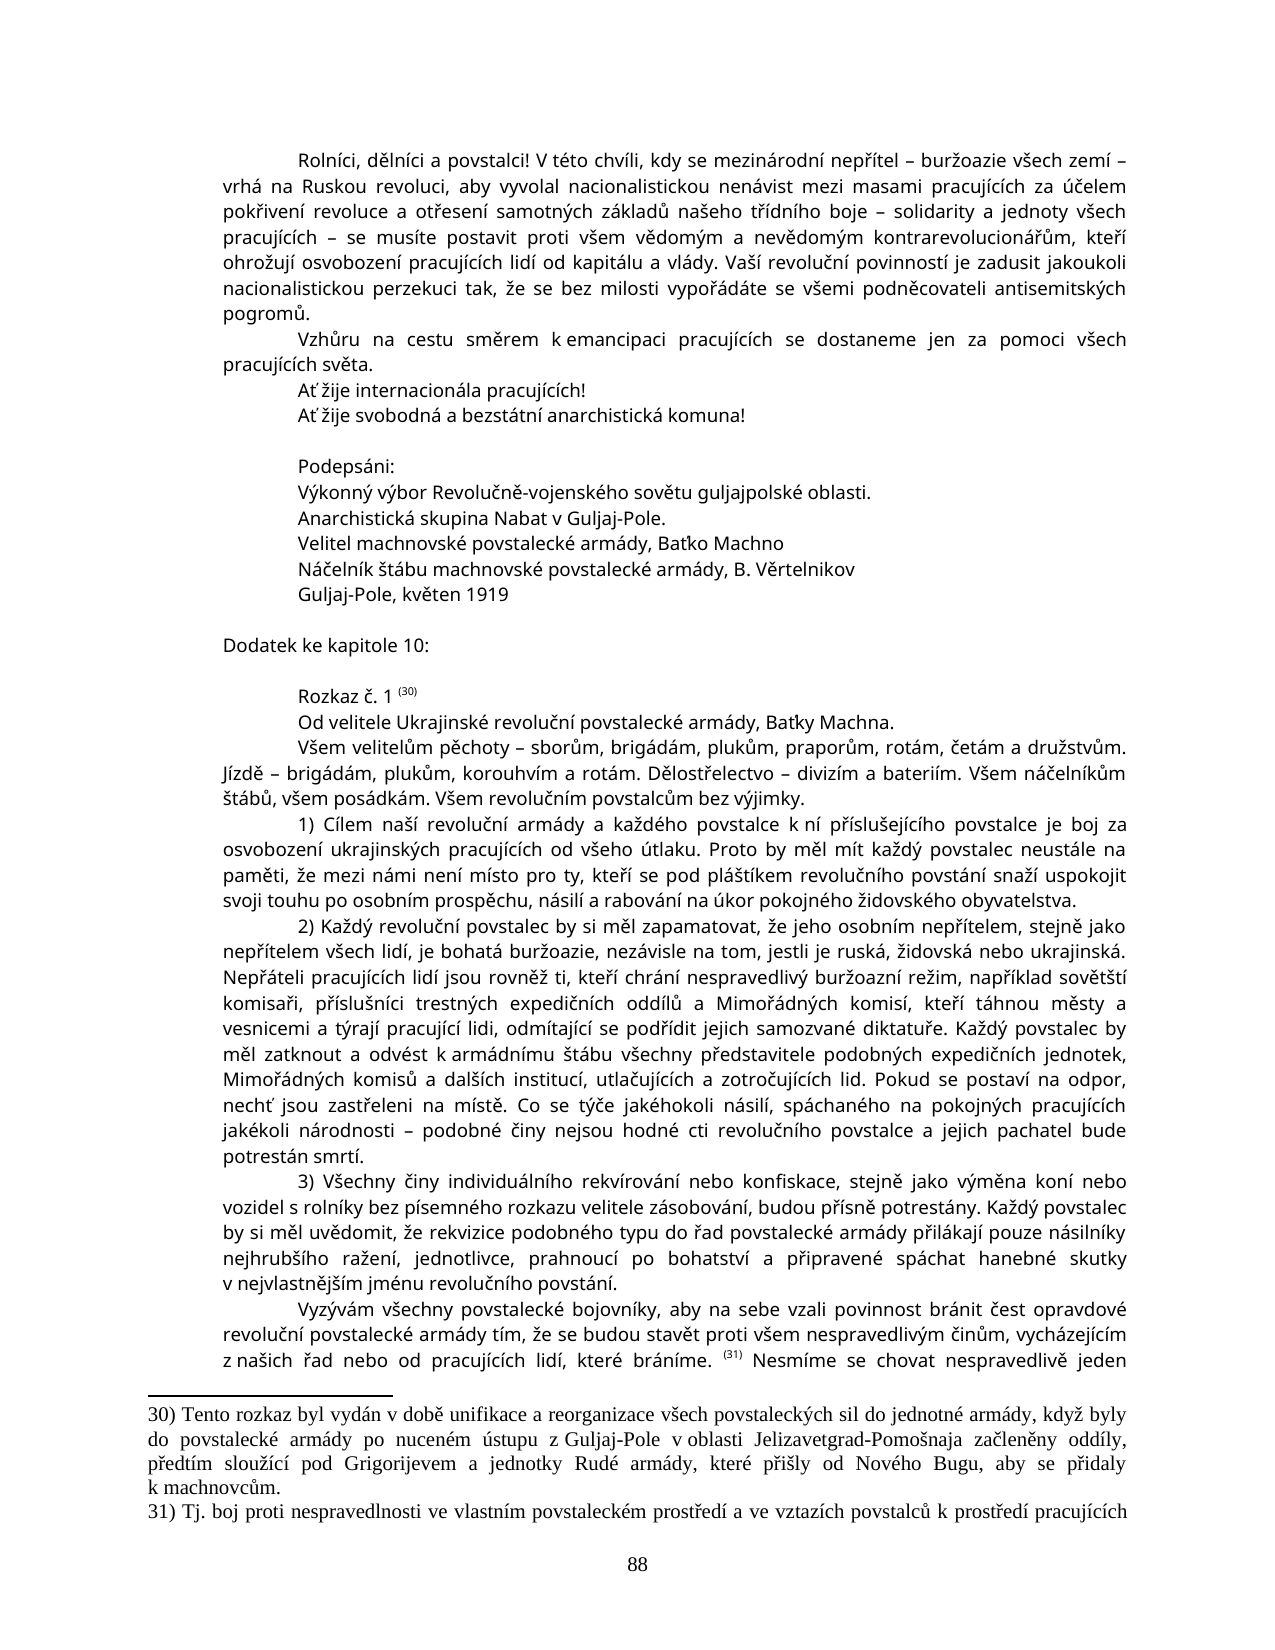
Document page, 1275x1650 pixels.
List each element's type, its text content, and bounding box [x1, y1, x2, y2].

text Rolníci, dělníci a povstalci! V této chvíli, kdy se mezinárodní nepřítel – buržoazie všech zemí – vrhá na Ruskou revoluci, aby vyvolal nacionalistickou nenávist mezi masami pracujících za účelem pokřivení revoluce a otřesení samotných základů našeho třídního boje – solidarity a jednoty všech pracujících – se musíte postavit proti všem vědomým a nevědomým kontrarevolucionářům, kteří ohrožují osvobození pracujících lidí od kapitálu a vlády. Vaší revoluční povinností je zadusit jakoukoli nacionalistickou perzekuci tak, že se bez milosti vypořádáte se všemi podněcovateli antisemitských pogromů. [223, 148, 1127, 326]
text ) Tj. boj proti nespravedlnosti ve vlastním povstaleckém prostředí a ve vztazích povstalců k prostředí pracujících [148, 1499, 1127, 1523]
text Od velitele Ukrajinské revoluční povstalecké armády, Baťky Machna. [148, 709, 1127, 734]
text Podepsáni: [223, 454, 1127, 479]
text Vzhůru na cestu směrem k emancipaci pracujících se dostaneme jen za pomoci všech pracujících světa. [223, 326, 1127, 377]
text Anarchistická skupina Nabat v Guljaj-Pole. [223, 505, 1127, 530]
text Ať žije svobodná a bezstátní anarchistická komuna! [223, 403, 1127, 428]
text Výkonný výbor Revolučně-vojenského sovětu guljajpolské oblasti. [223, 479, 1127, 505]
text Guljaj-Pole, květen 1919 [223, 581, 1127, 607]
text Velitel machnovské povstalecké armády, Baťko Machno [223, 530, 1127, 556]
text 2) Každý revoluční povstalec by si měl zapamatovat, že jeho osobním nepřítelem, stejně jako nepřítelem všech lidí, je bohatá buržoazie, nezávisle na tom, jestli je ruská, židovská nebo ukrajinská. Nepřáteli pracujících lidí jsou rovněž ti, kteří chrání nespravedlivý buržoazní režim, například sovětští komisaři, příslušníci trestných expedičních oddílů a Mimořádných komisí, kteří táhnou městy a vesnicemi a týrají pracující lidi, odmítající se podřídit jejich samozvané diktatuře. Každý povstalec by měl zatknout a odvést k armádnímu štábu všechny představitele podobných expedičních jednotek, Mimořádných komisů a dalších institucí, utlačujících a zotročujících lid. Pokud se postaví na odpor, nechť jsou zastřeleni na místě. Co se týče jakéhokoli násilí, spáchaného na pokojných pracujících jakékoli národnosti – podobné činy nejsou hodné cti revolučního povstalce a jejich pachatel bude potrestán smrtí. [223, 913, 1127, 1168]
text 1) Cílem naší revoluční armády a každého povstalce k ní příslušejícího povstalce je boj za osvobození ukrajinských pracujících od všeho útlaku. Proto by měl mít každý povstalec neustále na paměti, že mezi námi není místo pro ty, kteří se pod pláštíkem revolučního povstání snaží uspokojit svoji touhu po osobním prospěchu, násilí a rabování na úkor pokojného židovského obyvatelstva. [223, 811, 1127, 913]
text Náčelník štábu machnovské povstalecké armády, B. Věrtelnikov [223, 556, 1127, 581]
text Dodatek ke kapitole 10: [148, 632, 1127, 658]
text Všem velitelům pěchoty – sborům, brigádám, plukům, praporům, rotám, četám a družstvům. Jízdě – brigádám, plukům, korouhvím a rotám. Dělostřelectvo – divizím a bateriím. Všem náčelníkům štábů, všem posádkám. Všem revolučním povstalcům bez výjimky. [223, 734, 1127, 811]
text Ať žije internacionála pracujících! [223, 377, 1127, 403]
text 3) Všechny činy individuálního rekvírování nebo konfiskace, stejně jako výměna koní nebo vozidel s rolníky bez písemného rozkazu velitele zásobování, budou přísně potrestány. Každý povstalec by si měl uvědomit, že rekvizice podobného typu do řad povstalecké armády přilákají pouze násilníky nejhrubšího ražení, jednotlivce, prahnoucí po bohatství a připravené spáchat hanebné skutky v nejvlastnějším jménu revolučního povstání. [223, 1168, 1127, 1296]
text Rozkaz č. 1 () [148, 683, 1127, 709]
text Vyzývám všechny povstalecké bojovníky, aby na sebe vzali povinnost bránit čest opravdové revoluční povstalecké armády tím, že se budou stavět proti všem nespravedlivým činům, vycházejícím z našich řad nebo od pracujících lidí, které bráníme. () Nesmíme se chovat nespravedlivě jeden [223, 1296, 1127, 1373]
text ) Tento rozkaz byl vydán v době unifikace a reorganizace všech povstaleckých sil do jednotné armády, když byly do povstalecké armády po nuceném ústupu z Guljaj-Pole v oblasti Jelizavetgrad-Pomošnaja začleněny oddíly, předtím sloužící pod Grigorijevem a jednotky Rudé armády, které přišly od Nového Bugu, aby se přidaly k machnovcům. [148, 1402, 1127, 1499]
